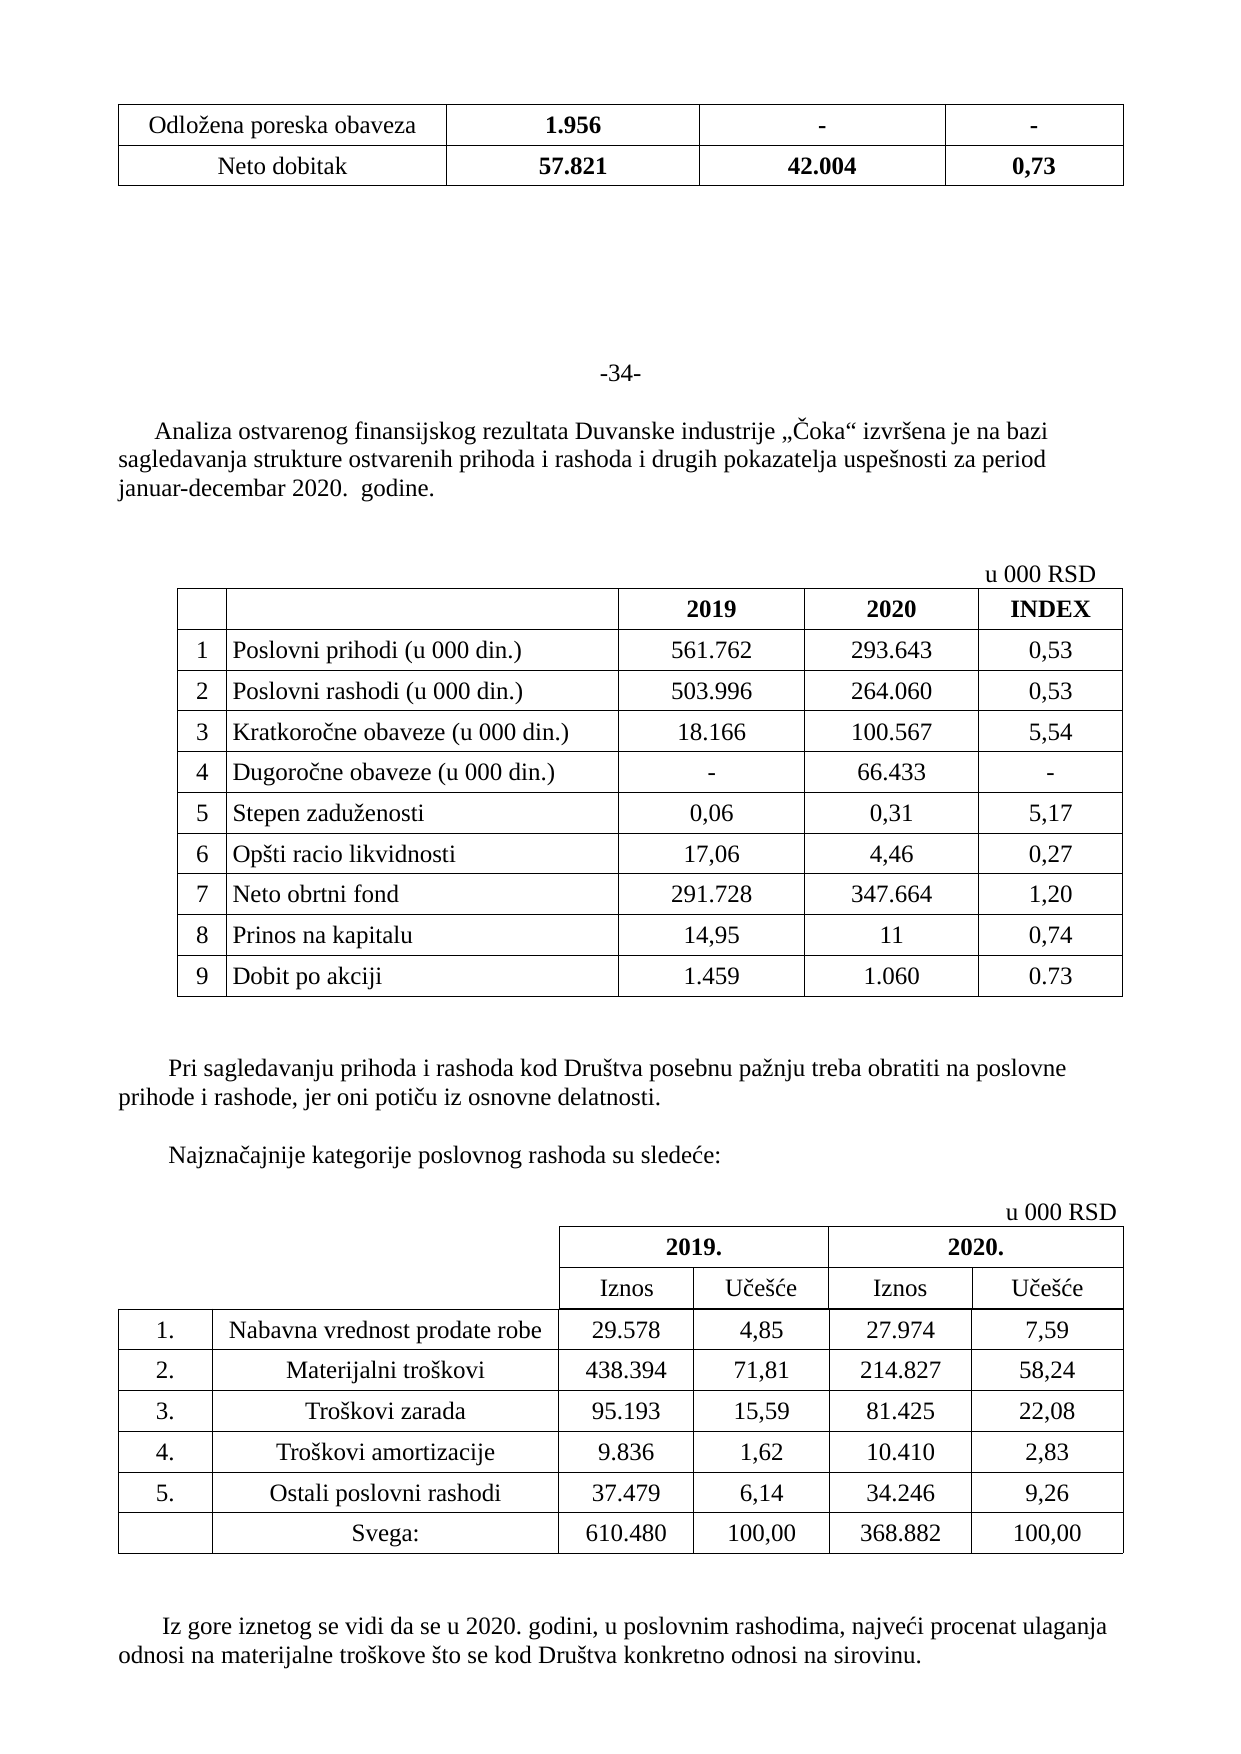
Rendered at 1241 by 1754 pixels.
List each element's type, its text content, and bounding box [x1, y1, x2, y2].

table_cell 1,62 [694, 1432, 829, 1471]
table_cell 14,95 [619, 915, 804, 955]
table_cell Dugoročne obaveze (u 000 din.) [227, 752, 618, 792]
table_header INDEX [979, 589, 1122, 629]
text Iz gore iznetog se vidi da se u 2020. godini, u poslovnim rashodima, najveći procenat ulaganja odnosi na materijalne troškove što se kod Društva konkretno odnosi na sirovinu. [118, 1611, 1122, 1668]
table_cell 1.459 [619, 956, 804, 996]
table_header [178, 589, 226, 629]
table_cell - [700, 105, 945, 144]
table_cell 0,53 [979, 671, 1122, 710]
table_cell - [619, 752, 804, 792]
table_cell 2,83 [972, 1432, 1123, 1471]
table_cell 100.567 [805, 711, 978, 751]
table_cell Poslovni prihodi (u 000 din.) [227, 630, 618, 670]
table_cell 34.246 [830, 1473, 971, 1512]
table_header 29.578 [559, 1310, 693, 1349]
text Pri sagledavanju prihoda i rashoda kod Društva posebnu pažnju treba obratiti na poslovne prihode i rashode, jer oni potiču iz osnovne delatnosti. [118, 1053, 1122, 1111]
table_cell 9.836 [559, 1432, 693, 1471]
table_cell 42.004 [700, 146, 945, 185]
table_cell 18.166 [619, 711, 804, 751]
table_cell 0.73 [979, 956, 1122, 996]
table_cell 81.425 [830, 1391, 971, 1431]
table_header 7,59 [972, 1310, 1123, 1349]
table_cell 71,81 [694, 1350, 829, 1390]
text Analiza ostvarenog finansijskog rezultata Duvanske industrije „Čoka“ izvršena je na bazi sagledavanja strukture ostvarenih prihoda i rashoda i drugih pokazatelja uspešnosti za period januar-decembar 2020. godine. [118, 416, 1122, 502]
table_cell 2. [119, 1350, 212, 1390]
table_cell Stepen zaduženosti [227, 793, 618, 833]
table_cell Materijalni troškovi [213, 1350, 558, 1390]
text Najznačajnije kategorije poslovnog rashoda su sledeće: [118, 1140, 1122, 1168]
table_cell 66.433 [805, 752, 978, 792]
table_cell 2 [178, 671, 226, 710]
table_cell 10.410 [830, 1432, 971, 1471]
table_cell 58,24 [972, 1350, 1123, 1390]
table_cell Poslovni rashodi (u 000 din.) [227, 671, 618, 710]
table_cell 22,08 [972, 1391, 1123, 1431]
table_cell 1.956 [447, 105, 699, 144]
table_cell Troškovi amortizacije [213, 1432, 558, 1471]
table_header Iznos [829, 1268, 972, 1308]
table_cell 291.728 [619, 874, 804, 914]
table_cell Neto dobitak [119, 146, 446, 185]
table_cell 347.664 [805, 874, 978, 914]
table_header Nabavna vrednost prodate robe [213, 1310, 558, 1349]
table_cell 8 [178, 915, 226, 955]
table_cell Opšti racio likvidnosti [227, 834, 618, 873]
text -34- [118, 358, 1122, 387]
table_cell 0,27 [979, 834, 1122, 873]
table_cell Odložena poreska obaveza [119, 105, 446, 144]
table_cell 5 [178, 793, 226, 833]
table_cell Ostali poslovni rashodi [213, 1473, 558, 1512]
table_cell 264.060 [805, 671, 978, 710]
text u 000 RSD [118, 1197, 1122, 1226]
table_cell 0,06 [619, 793, 804, 833]
table_cell 368.882 [830, 1513, 971, 1553]
table_cell 293.643 [805, 630, 978, 670]
table_cell 6 [178, 834, 226, 873]
table_cell 100,00 [972, 1513, 1123, 1553]
table_cell 9 [178, 956, 226, 996]
table_cell Svega: [213, 1513, 558, 1553]
table_cell 7 [178, 874, 226, 914]
table_cell - [979, 752, 1122, 792]
table_cell 1.060 [805, 956, 978, 996]
table_cell 9,26 [972, 1473, 1123, 1512]
table_cell 5. [119, 1473, 212, 1512]
table_cell 610.480 [559, 1513, 693, 1553]
table_cell 5,54 [979, 711, 1122, 751]
table_cell 561.762 [619, 630, 804, 670]
table_cell 15,59 [694, 1391, 829, 1431]
text u 000 RSD [118, 559, 1122, 588]
table_cell 0,73 [946, 146, 1123, 185]
table_cell 6,14 [694, 1473, 829, 1512]
table_header 2020 [805, 589, 978, 629]
table_header [227, 589, 618, 629]
table_cell - [946, 105, 1123, 144]
table_cell Neto obrtni fond [227, 874, 618, 914]
table_cell 0,31 [805, 793, 978, 833]
table_cell Troškovi zarada [213, 1391, 558, 1431]
table_cell 95.193 [559, 1391, 693, 1431]
table_cell [119, 1513, 212, 1553]
table_header 1. [119, 1310, 212, 1349]
table_cell 438.394 [559, 1350, 693, 1390]
table_cell Dobit po akciji [227, 956, 618, 996]
table_cell 5,17 [979, 793, 1122, 833]
table_header 27.974 [830, 1310, 971, 1349]
table_cell 3 [178, 711, 226, 751]
table_header 2019. [560, 1227, 828, 1267]
table_cell 57.821 [447, 146, 699, 185]
table_header 2019 [619, 589, 804, 629]
table_cell 503.996 [619, 671, 804, 710]
table_header Učešće [973, 1268, 1123, 1308]
table_cell 3. [119, 1391, 212, 1431]
table_cell 1,20 [979, 874, 1122, 914]
table_header 2020. [829, 1227, 1123, 1267]
table_header Iznos [560, 1268, 693, 1308]
table_cell 4,46 [805, 834, 978, 873]
table_cell 0,74 [979, 915, 1122, 955]
table_header 4,85 [694, 1310, 829, 1349]
table_cell Kratkoročne obaveze (u 000 din.) [227, 711, 618, 751]
table_cell 100,00 [694, 1513, 829, 1553]
table_cell 0,53 [979, 630, 1122, 670]
table_cell 1 [178, 630, 226, 670]
table_header Učešće [694, 1268, 828, 1308]
table_cell 17,06 [619, 834, 804, 873]
table_cell 11 [805, 915, 978, 955]
table_cell 4. [119, 1432, 212, 1471]
table_cell 214.827 [830, 1350, 971, 1390]
table_cell 37.479 [559, 1473, 693, 1512]
table_cell Prinos na kapitalu [227, 915, 618, 955]
table_cell 4 [178, 752, 226, 792]
